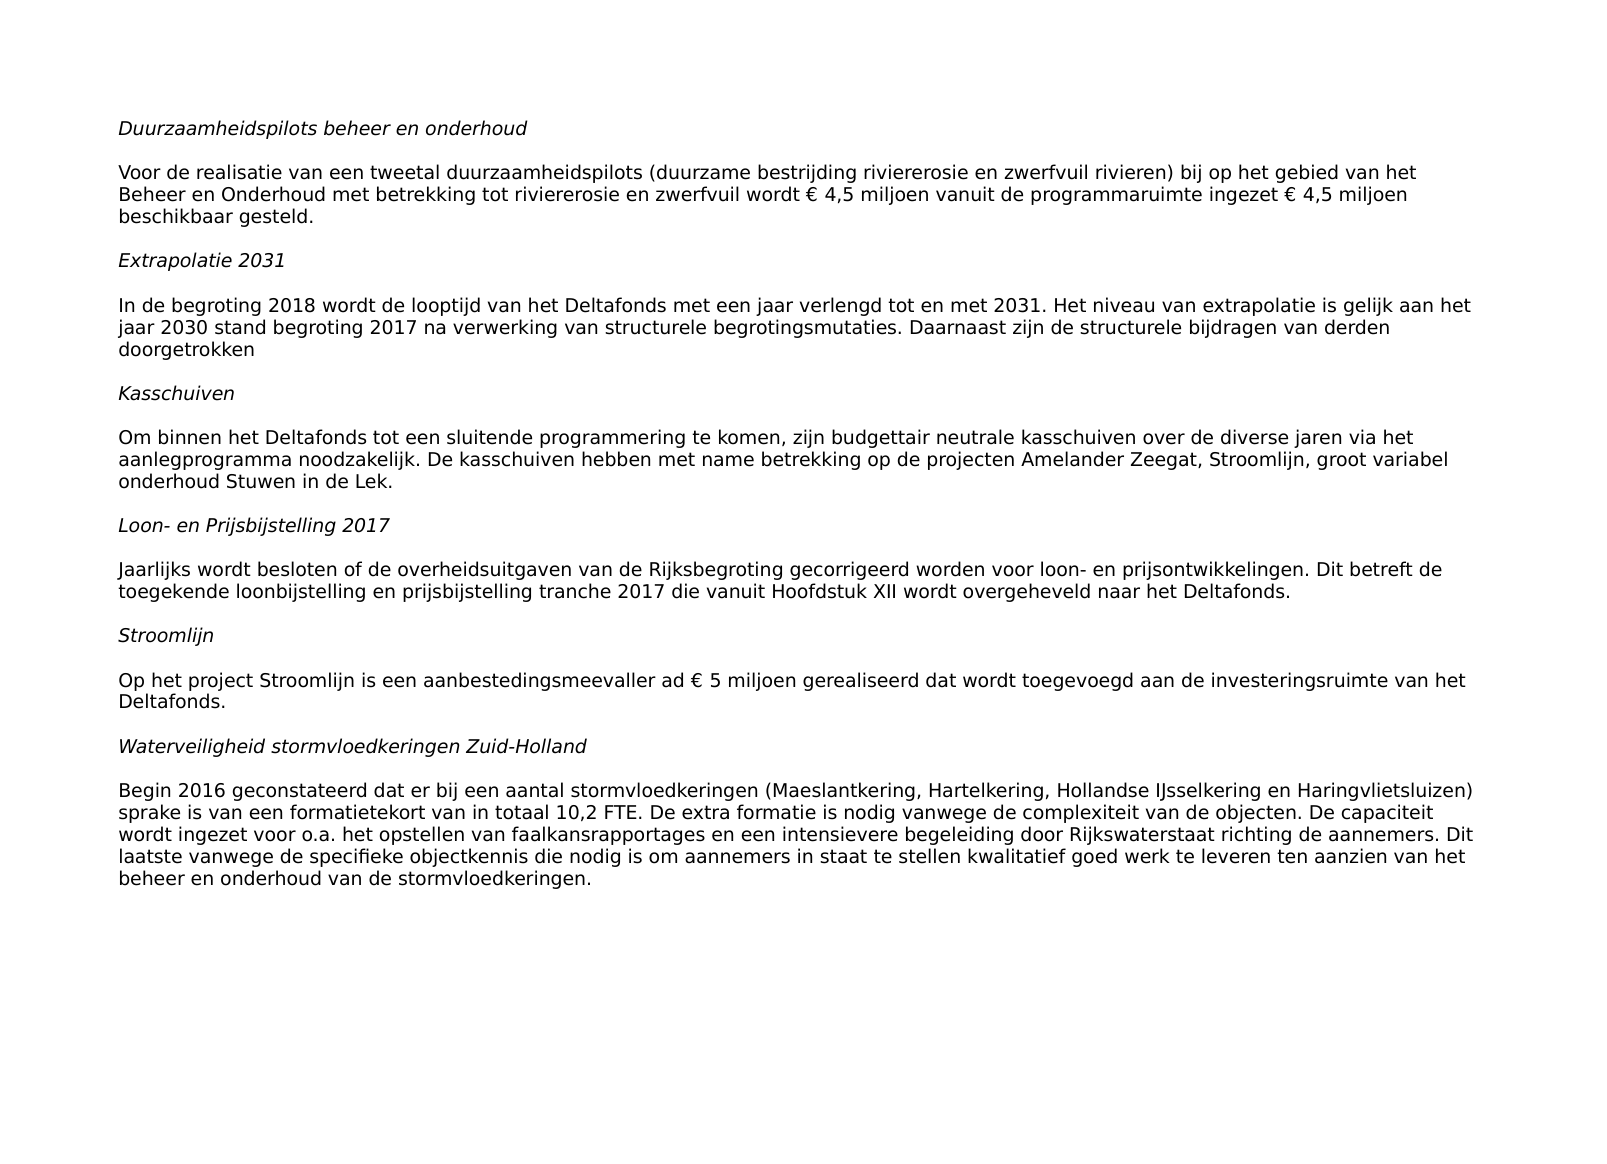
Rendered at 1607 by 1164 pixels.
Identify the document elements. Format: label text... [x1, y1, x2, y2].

subtitle Waterveiligheid stormvloedkeringen Zuid-Holland [118, 736, 1488, 758]
subtitle Duurzaamheidspilots beheer en onderhoud [118, 118, 1488, 140]
subtitle Loon- en Prijsbijstelling 2017 [118, 515, 1488, 537]
text Jaarlijks wordt besloten of de overheidsuitgaven van de Rijksbegroting gecorrigeerd worden voor loon- en prijsontwikkelingen. Dit betreft de toegekende loonbijstelling en prijsbijstelling tranche 2017 die vanuit Hoofdstuk XII wordt overgeheveld naar het Deltafonds. [118, 559, 1488, 603]
text Op het project Stroomlijn is een aanbestedingsmeevaller ad € 5 miljoen gerealiseerd dat wordt toegevoegd aan de investeringsruimte van het Deltafonds. [118, 669, 1488, 713]
text In de begroting 2018 wordt de looptijd van het Deltafonds met een jaar verlengd tot en met 2031. Het niveau van extrapolatie is gelijk aan het jaar 2030 stand begroting 2017 na verwerking van structurele begrotingsmutaties. Daarnaast zijn de structurele bijdragen van derden doorgetrokken [118, 294, 1488, 361]
subtitle Stroomlijn [118, 625, 1488, 647]
subtitle Extrapolatie 2031 [118, 250, 1488, 272]
text Om binnen het Deltafonds tot een sluitende programmering te komen, zijn budgettair neutrale kasschuiven over de diverse jaren via het aanlegprogramma noodzakelijk. De kasschuiven hebben met name betrekking op de projecten Amelander Zeegat, Stroomlijn, groot variabel onderhoud Stuwen in de Lek. [118, 427, 1488, 493]
text Voor de realisatie van een tweetal duurzaamheidspilots (duurzame bestrijding riviererosie en zwerfvuil rivieren) bij op het gebied van het Beheer en Onderhoud met betrekking tot riviererosie en zwerfvuil wordt € 4,5 miljoen vanuit de programmaruimte ingezet € 4,5 miljoen beschikbaar gesteld. [118, 162, 1488, 228]
text Begin 2016 geconstateerd dat er bij een aantal stormvloedkeringen (Maeslantkering, Hartelkering, Hollandse IJsselkering en Haringvlietsluizen) sprake is van een formatietekort van in totaal 10,2 FTE. De extra formatie is nodig vanwege de complexiteit van de objecten. De capaciteit wordt ingezet voor o.a. het opstellen van faalkansrapportages en een intensievere begeleiding door Rijkswaterstaat richting de aannemers. Dit laatste vanwege de specifieke objectkennis die nodig is om aannemers in staat te stellen kwalitatief goed werk te leveren ten aanzien van het beheer en onderhoud van de stormvloedkeringen. [118, 780, 1488, 890]
subtitle Kasschuiven [118, 383, 1488, 405]
